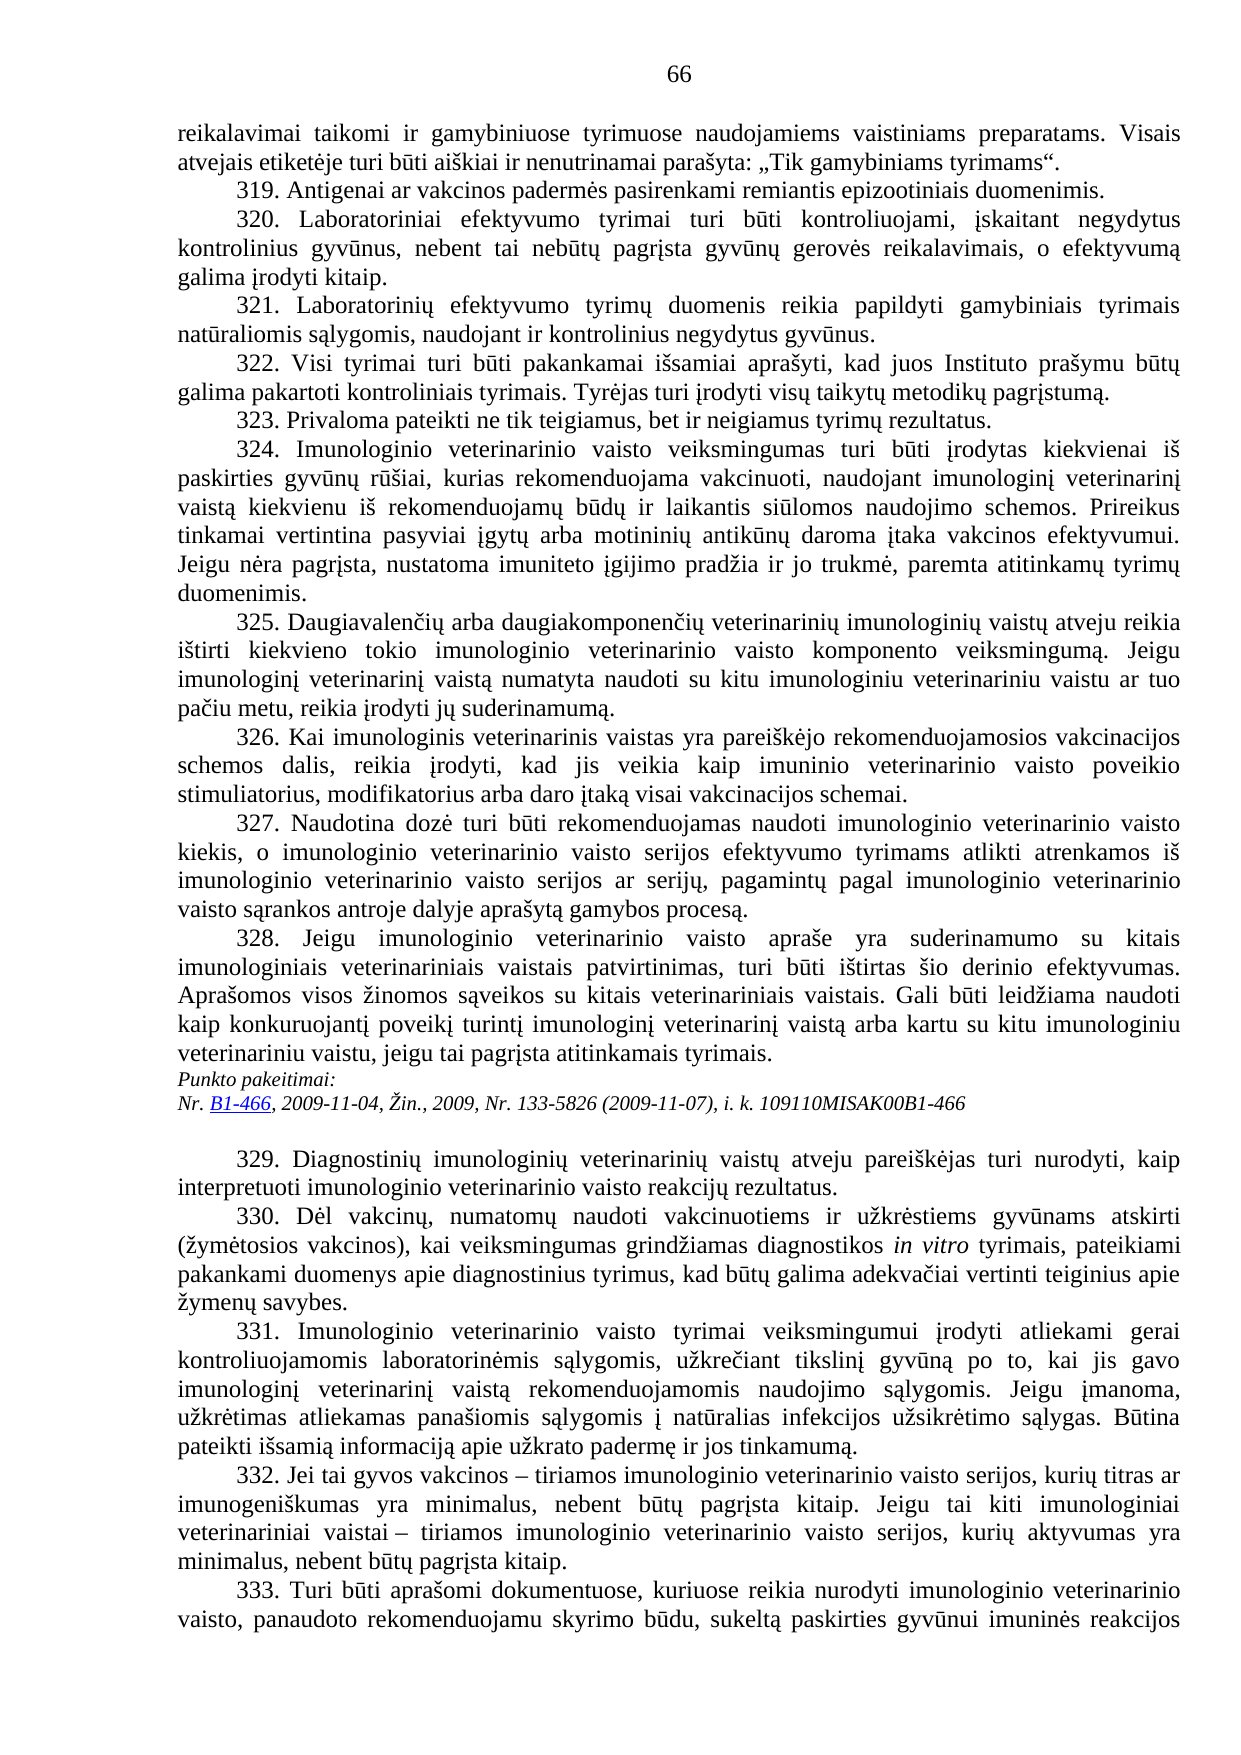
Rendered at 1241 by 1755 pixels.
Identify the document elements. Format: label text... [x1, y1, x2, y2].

text 330. Dėl vakcinų, numatomų naudoti vakcinuotiems ir užkrėstiems gyvūnams atskirti (žymėtosios vakcinos), kai veiksmingumas grindžiamas diagnostikos in vitro tyrimais, pateikiami pakankami duomenys apie diagnostinius tyrimus, kad būtų galima adekvačiai vertinti teiginius apie žymenų savybes. [177, 1201, 1181, 1316]
text 329. Diagnostinių imunologinių veterinarinių vaistų atveju pareiškėjas turi nurodyti, kaip interpretuoti imunologinio veterinarinio vaisto reakcijų rezultatus. [177, 1144, 1181, 1201]
text 323. Privaloma pateikti ne tik teigiamus, bet ir neigiamus tyrimų rezultatus. [177, 406, 1181, 434]
text 321. Laboratorinių efektyvumo tyrimų duomenis reikia papildyti gamybiniais tyrimais natūraliomis sąlygomis, naudojant ir kontrolinius negydytus gyvūnus. [177, 291, 1181, 348]
text 328. Jeigu imunologinio veterinarinio vaisto apraše yra suderinamumo su kitais imunologiniais veterinariniais vaistais patvirtinimas, turi būti ištirtas šio derinio efektyvumas. Aprašomos visos žinomos sąveikos su kitais veterinariniais vaistais. Gali būti leidžiama naudoti kaip konkuruojantį poveikį turintį imunologinį veterinarinį vaistą arba kartu su kitu imunologiniu veterinariniu vaistu, jeigu tai pagrįsta atitinkamais tyrimais. [177, 923, 1181, 1067]
text reikalavimai taikomi ir gamybiniuose tyrimuose naudojamiems vaistiniams preparatams. Visais atvejais etiketėje turi būti aiškiai ir nenutrinamai parašyta: „Tik gamybiniams tyrimams“. [177, 118, 1181, 176]
text 333. Turi būti aprašomi dokumentuose, kuriuose reikia nurodyti imunologinio veterinarinio vaisto, panaudoto rekomenduojamu skyrimo būdu, sukeltą paskirties gyvūnui imuninės reakcijos [177, 1575, 1181, 1632]
text 325. Daugiavalenčių arba daugiakomponenčių veterinarinių imunologinių vaistų atveju reikia ištirti kiekvieno tokio imunologinio veterinarinio vaisto komponento veiksmingumą. Jeigu imunologinį veterinarinį vaistą numatyta naudoti su kitu imunologiniu veterinariniu vaistu ar tuo pačiu metu, reikia įrodyti jų suderinamumą. [177, 607, 1181, 722]
text 322. Visi tyrimai turi būti pakankamai išsamiai aprašyti, kad juos Instituto prašymu būtų galima pakartoti kontroliniais tyrimais. Tyrėjas turi įrodyti visų taikytų metodikų pagrįstumą. [177, 348, 1181, 406]
text Nr. B1-466, 2009-11-04, Žin., 2009, Nr. 133-5826 (2009-11-07), i. k. 109110MISAK00B1-466 [177, 1091, 1181, 1115]
text 332. Jei tai gyvos vakcinos – tiriamos imunologinio veterinarinio vaisto serijos, kurių titras ar imunogeniškumas yra minimalus, nebent būtų pagrįsta kitaip. Jeigu tai kiti imunologiniai veterinariniai vaistai – tiriamos imunologinio veterinarinio vaisto serijos, kurių aktyvumas yra minimalus, nebent būtų pagrįsta kitaip. [177, 1460, 1181, 1575]
text 327. Naudotina dozė turi būti rekomenduojamas naudoti imunologinio veterinarinio vaisto kiekis, o imunologinio veterinarinio vaisto serijos efektyvumo tyrimams atlikti atrenkamos iš imunologinio veterinarinio vaisto serijos ar serijų, pagamintų pagal imunologinio veterinarinio vaisto sąrankos antroje dalyje aprašytą gamybos procesą. [177, 808, 1181, 923]
text 326. Kai imunologinis veterinarinis vaistas yra pareiškėjo rekomenduojamosios vakcinacijos schemos dalis, reikia įrodyti, kad jis veikia kaip imuninio veterinarinio vaisto poveikio stimuliatorius, modifikatorius arba daro įtaką visai vakcinacijos schemai. [177, 722, 1181, 808]
text Punkto pakeitimai: [177, 1067, 1181, 1091]
text 319. Antigenai ar vakcinos padermės pasirenkami remiantis epizootiniais duomenimis. [177, 176, 1181, 204]
text 324. Imunologinio veterinarinio vaisto veiksmingumas turi būti įrodytas kiekvienai iš paskirties gyvūnų rūšiai, kurias rekomenduojama vakcinuoti, naudojant imunologinį veterinarinį vaistą kiekvienu iš rekomenduojamų būdų ir laikantis siūlomos naudojimo schemos. Prireikus tinkamai vertintina pasyviai įgytų arba motininių antikūnų daroma įtaka vakcinos efektyvumui. Jeigu nėra pagrįsta, nustatoma imuniteto įgijimo pradžia ir jo trukmė, paremta atitinkamų tyrimų duomenimis. [177, 434, 1181, 607]
text 331. Imunologinio veterinarinio vaisto tyrimai veiksmingumui įrodyti atliekami gerai kontroliuojamomis laboratorinėmis sąlygomis, užkrečiant tikslinį gyvūną po to, kai jis gavo imunologinį veterinarinį vaistą rekomenduojamomis naudojimo sąlygomis. Jeigu įmanoma, užkrėtimas atliekamas panašiomis sąlygomis į natūralias infekcijos užsikrėtimo sąlygas. Būtina pateikti išsamią informaciją apie užkrato padermę ir jos tinkamumą. [177, 1316, 1181, 1460]
text 320. Laboratoriniai efektyvumo tyrimai turi būti kontroliuojami, įskaitant negydytus kontrolinius gyvūnus, nebent tai nebūtų pagrįsta gyvūnų gerovės reikalavimais, o efektyvumą galima įrodyti kitaip. [177, 204, 1181, 291]
